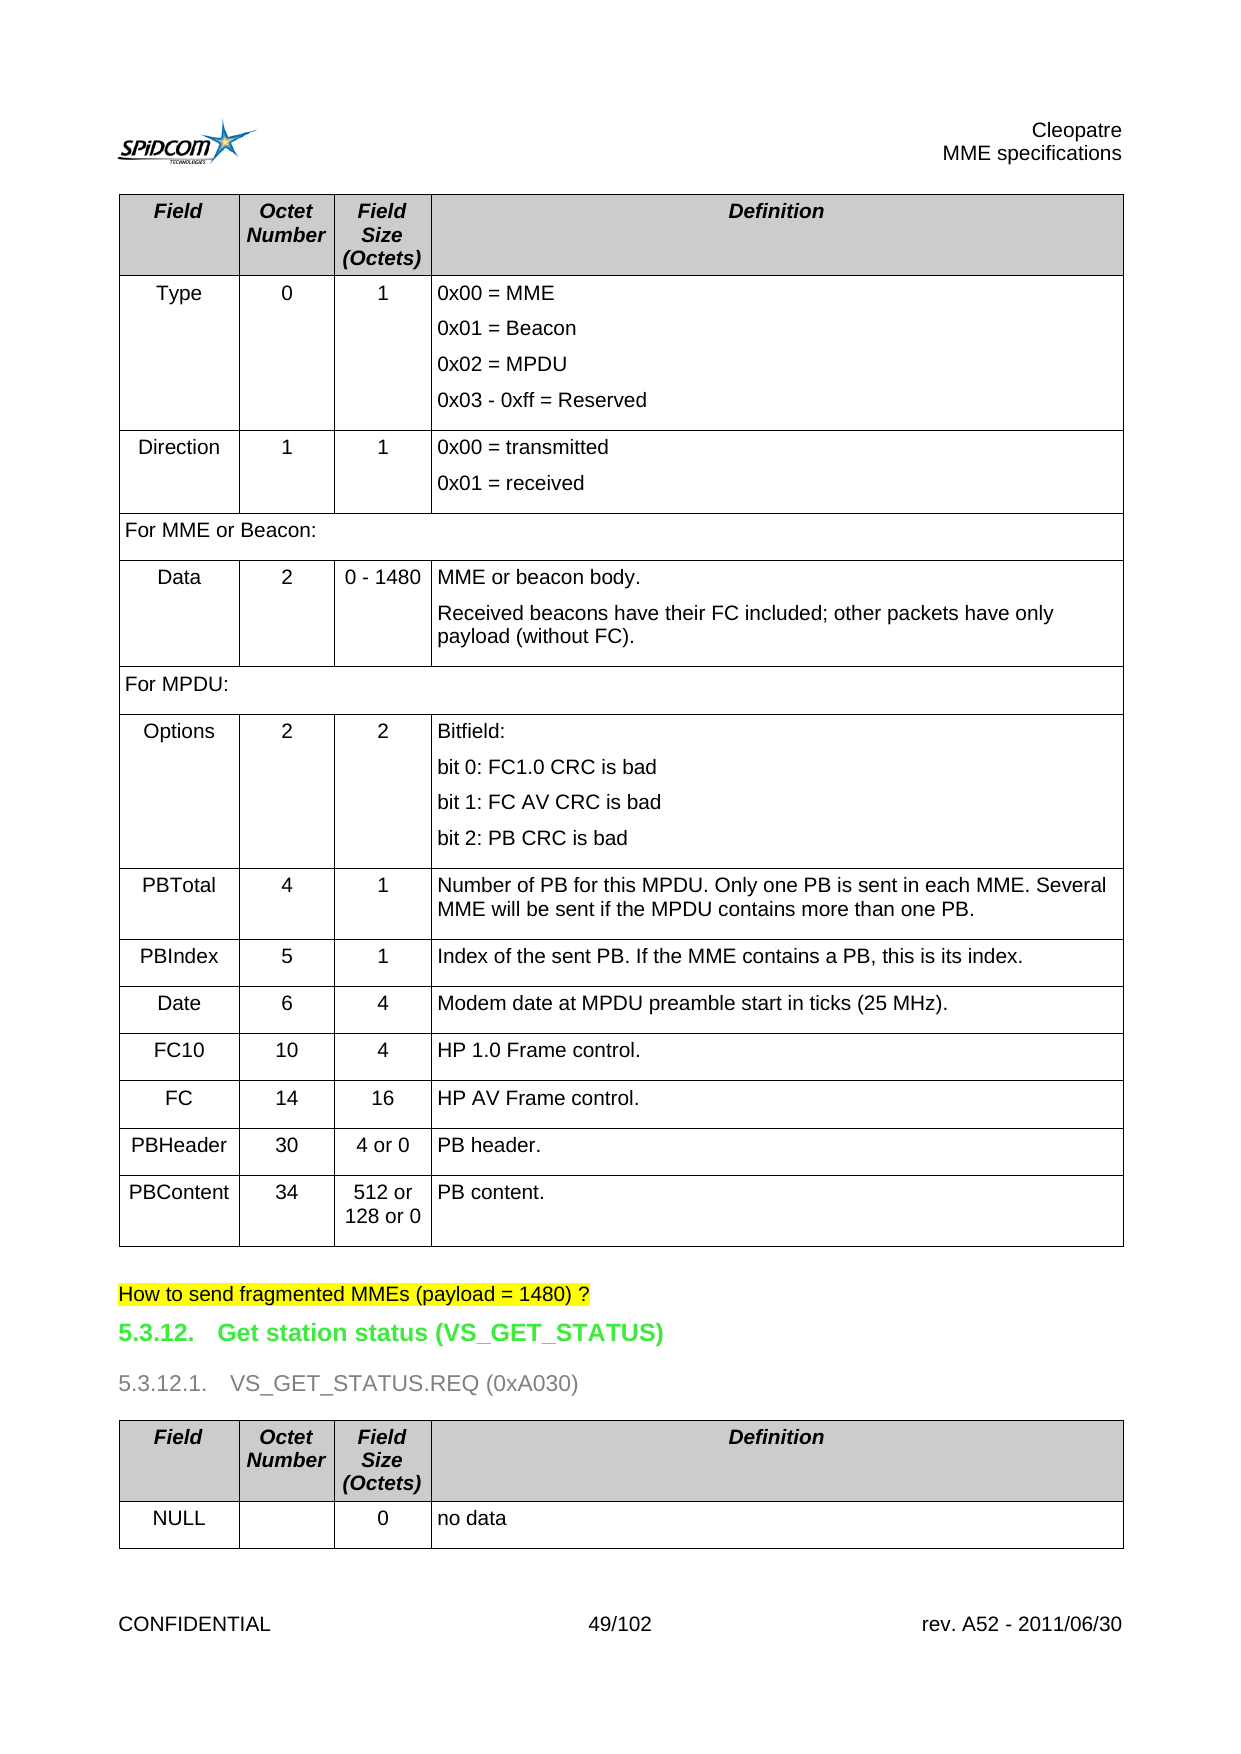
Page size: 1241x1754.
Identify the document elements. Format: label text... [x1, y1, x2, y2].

table_header Field [120, 195, 239, 275]
table_header Field Size (Octets) [335, 1421, 431, 1501]
table_header Octet Number [240, 1421, 334, 1501]
table_cell 1 [335, 276, 431, 430]
table_cell 1 [335, 869, 431, 939]
table_cell 4 [335, 987, 431, 1033]
table_cell 4 or 0 [335, 1129, 431, 1175]
text How to send fragmented MMEs (payload = 1480) ? [118, 1283, 1122, 1306]
table_header Field [120, 1421, 239, 1501]
table_cell PBIndex [120, 940, 239, 986]
table_cell 0x00 = MME 0x01 = Beacon 0x02 = MPDU 0x03 - 0xff = Reserved [432, 276, 1123, 430]
table_cell 4 [240, 869, 334, 939]
table_cell PB content. [432, 1176, 1123, 1246]
table_cell 14 [240, 1081, 334, 1128]
table_cell no data [432, 1502, 1123, 1548]
table_cell Modem date at MPDU preamble start in ticks (25 MHz). [432, 987, 1123, 1033]
table_cell 30 [240, 1129, 334, 1175]
table_cell Date [120, 987, 239, 1033]
table_cell 2 [240, 561, 334, 666]
table_cell 1 [240, 431, 334, 513]
table_cell 16 [335, 1081, 431, 1128]
table_cell Bitfield: bit 0: FC1.0 CRC is bad bit 1: FC AV CRC is bad bit 2: PB CRC is bad [432, 715, 1123, 868]
table_header Field Size (Octets) [335, 195, 431, 275]
table_cell Options [120, 715, 239, 868]
table_cell PBTotal [120, 869, 239, 939]
table_cell 1 [335, 431, 431, 513]
table_cell PBHeader [120, 1129, 239, 1175]
table_cell PB header. [432, 1129, 1123, 1175]
table_cell 0 [335, 1502, 431, 1548]
table_cell 512 or 128 or 0 [335, 1176, 431, 1246]
table_cell FC10 [120, 1034, 239, 1080]
table_cell PBContent [120, 1176, 239, 1246]
subtitle Get station status (VS_GET_STATUS) [118, 1319, 1122, 1347]
table_cell 6 [240, 987, 334, 1033]
table_cell 5 [240, 940, 334, 986]
table_cell NULL [120, 1502, 239, 1548]
table_cell [240, 1502, 334, 1548]
table_cell Index of the sent PB. If the MME contains a PB, this is its index. [432, 940, 1123, 986]
table_cell 4 [335, 1034, 431, 1080]
table_cell For MPDU: [120, 667, 1123, 714]
table_header Octet Number [240, 195, 334, 275]
table_cell FC [120, 1081, 239, 1128]
table_cell 2 [335, 715, 431, 868]
picture [117, 118, 258, 165]
table_cell 0x00 = transmitted 0x01 = received [432, 431, 1123, 513]
table_cell Data [120, 561, 239, 666]
table_cell 0 - 1480 [335, 561, 431, 666]
table_cell Direction [120, 431, 239, 513]
table_header Definition [432, 1421, 1123, 1501]
table_cell 2 [240, 715, 334, 868]
table_cell HP AV Frame control. [432, 1081, 1123, 1128]
subtitle VS_GET_STATUS.REQ (0xA030) [118, 1370, 1122, 1396]
table_cell For MME or Beacon: [120, 514, 1123, 560]
table_cell 10 [240, 1034, 334, 1080]
table_cell 0 [240, 276, 334, 430]
table_cell 1 [335, 940, 431, 986]
table_cell 34 [240, 1176, 334, 1246]
table_header Definition [432, 195, 1123, 275]
table_cell HP 1.0 Frame control. [432, 1034, 1123, 1080]
table_cell MME or beacon body. Received beacons have their FC included; other packets have only payload (without FC). [432, 561, 1123, 666]
table_cell Type [120, 276, 239, 430]
table_cell Number of PB for this MPDU. Only one PB is sent in each MME. Several MME will be sent if the MPDU contains more than one PB. [432, 869, 1123, 939]
